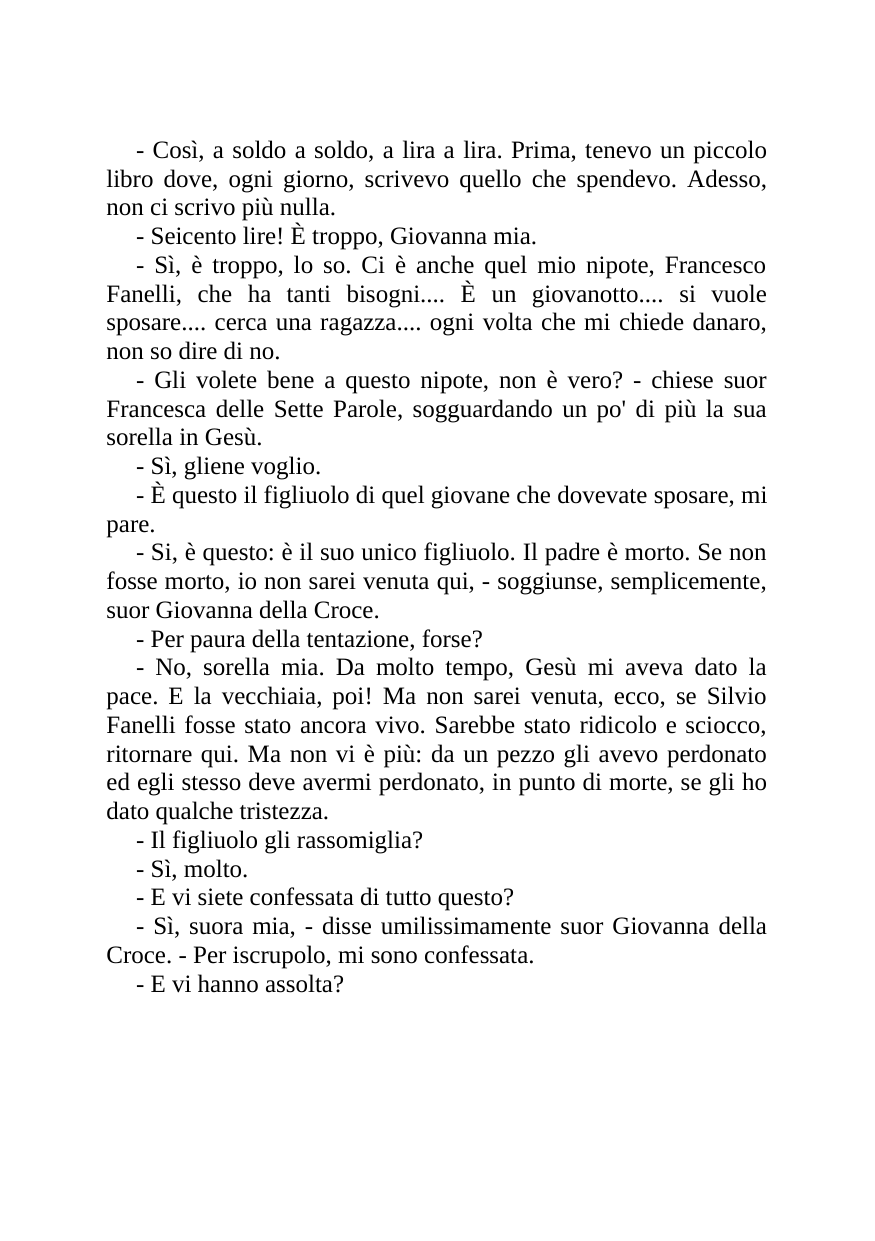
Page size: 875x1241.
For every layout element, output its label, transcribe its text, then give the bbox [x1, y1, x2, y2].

text - Sì, è troppo, lo so. Ci è anche quel mio nipote, Francesco Fanelli, che ha tanti bisogni.... È un giovanotto.... si vuole sposare.... cerca una ragazza.... ogni volta che mi chiede danaro, non so dire di no. [106, 250, 768, 365]
text - Per paura della tentazione, forse? [106, 624, 768, 652]
text - E vi hanno assolta? [106, 969, 768, 997]
text - Sì, suora mia, - disse umilissimamente suor Giovanna della Croce. - Per iscrupolo, mi sono confessata. [106, 911, 768, 969]
text - Così, a soldo a soldo, a lira a lira. Prima, tenevo un piccolo libro dove, ogni giorno, scrivevo quello che spendevo. Adesso, non ci scrivo più nulla. [106, 135, 768, 221]
text - È questo il figliuolo di quel giovane che dovevate sposare, mi pare. [106, 480, 768, 537]
text - Si, è questo: è il suo unico figliuolo. Il padre è morto. Se non fosse morto, io non sarei venuta qui, - soggiunse, semplicemente, suor Giovanna della Croce. [106, 537, 768, 624]
text - Seicento lire! È troppo, Giovanna mia. [106, 221, 768, 250]
text - Sì, molto. [106, 854, 768, 882]
text - No, sorella mia. Da molto tempo, Gesù mi aveva dato la pace. E la vecchiaia, poi! Ma non sarei venuta, ecco, se Silvio Fanelli fosse stato ancora vivo. Sarebbe stato ridicolo e sciocco, ritornare qui. Ma non vi è più: da un pezzo gli avevo perdonato ed egli stesso deve avermi perdonato, in punto di morte, se gli ho dato qualche tristezza. [106, 652, 768, 825]
text - E vi siete confessata di tutto questo? [106, 882, 768, 911]
text - Sì, gliene voglio. [106, 451, 768, 480]
text - Gli volete bene a questo nipote, non è vero? - chiese suor Francesca delle Sette Parole, sogguardando un po' di più la sua sorella in Gesù. [106, 365, 768, 451]
text - Il figliuolo gli rassomiglia? [106, 825, 768, 854]
